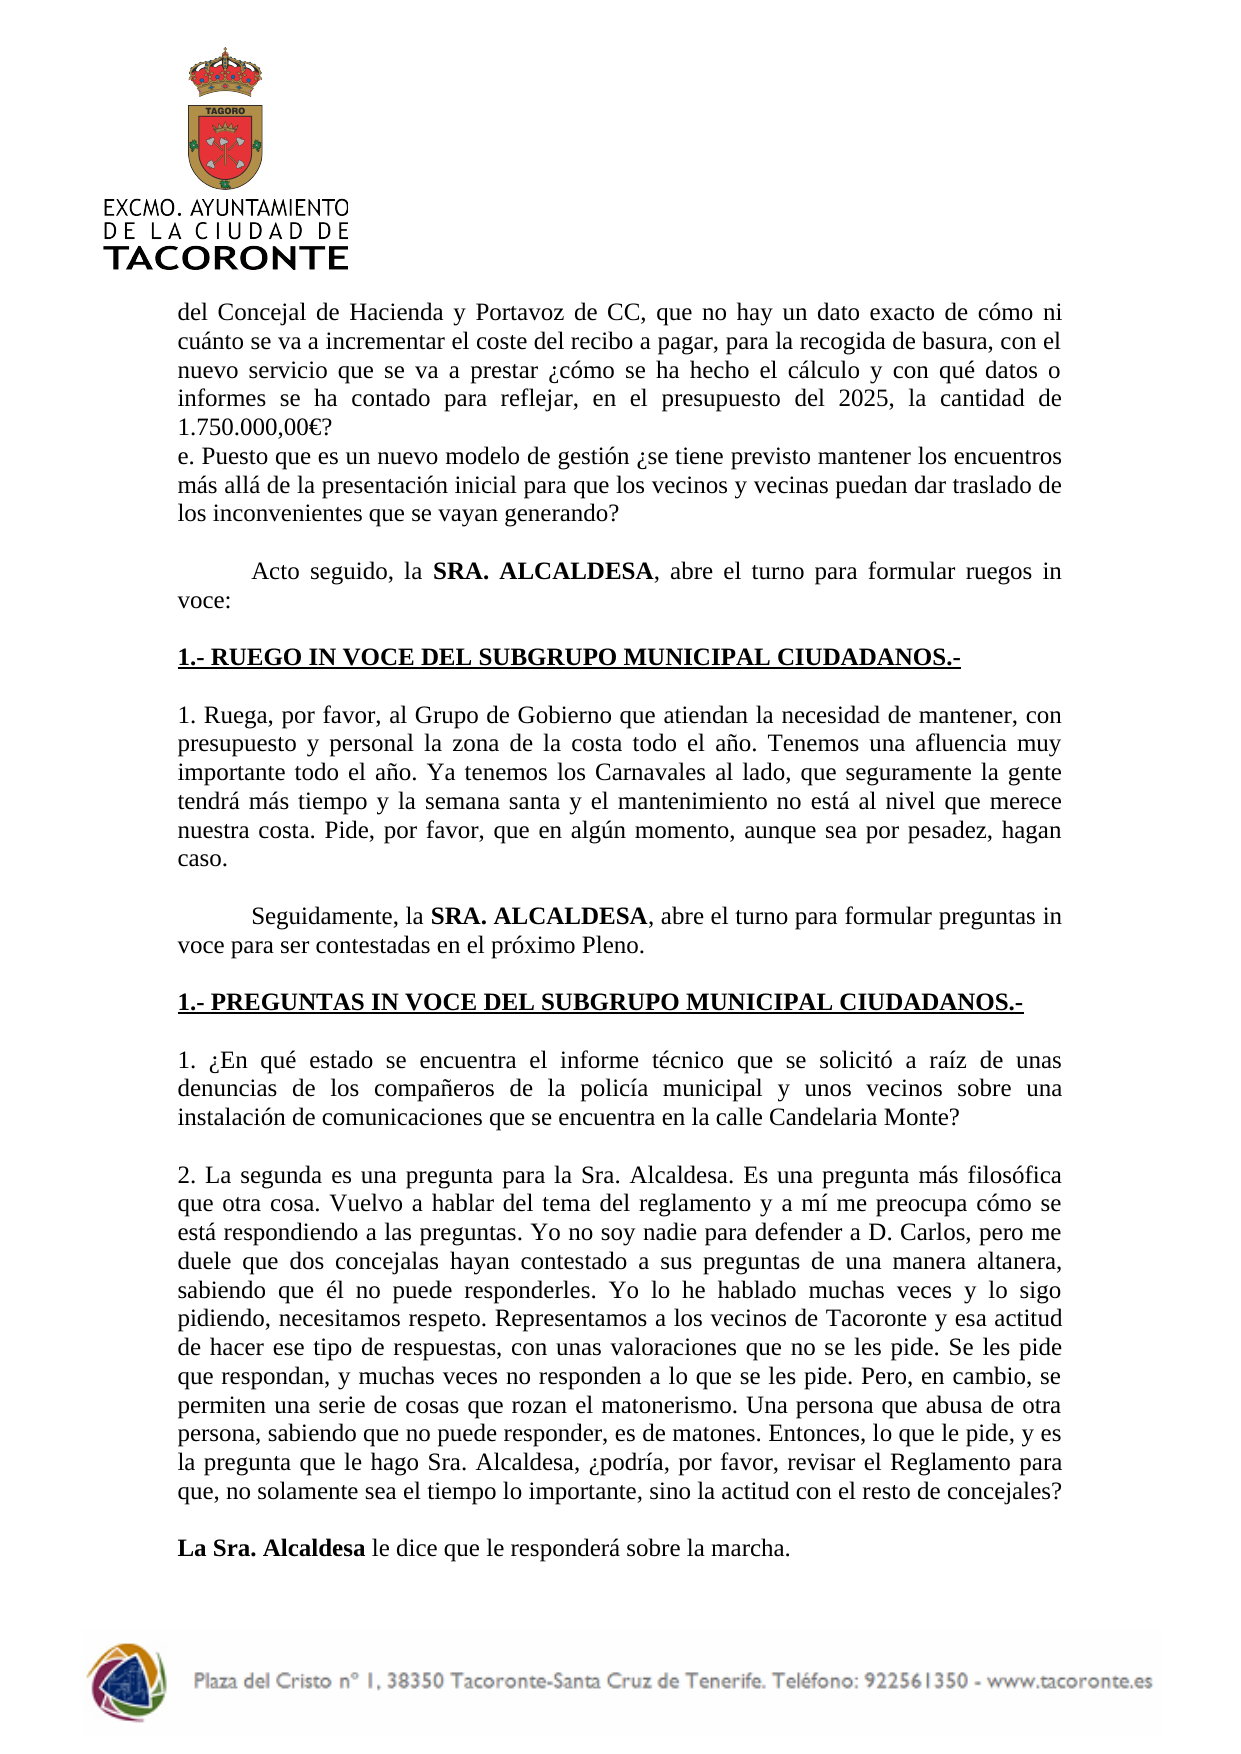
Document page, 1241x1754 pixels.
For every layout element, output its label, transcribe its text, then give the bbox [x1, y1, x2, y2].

text 1.- RUEGO IN VOCE DEL SUBGRUPO MUNICIPAL CIUDADANOS.- [177, 642, 1063, 671]
text del Concejal de Hacienda y Portavoz de CC, que no hay un dato exacto de cómo ni cuánto se va a incrementar el coste del recibo a pagar, para la recogida de basura, con el nuevo servicio que se va a prestar ¿cómo se ha hecho el cálculo y con qué datos o informes se ha contado para reflejar, en el presupuesto del 2025, la cantidad de 1.750.000,00€? [177, 297, 1063, 441]
text 1. Ruega, por favor, al Grupo de Gobierno que atiendan la necesidad de mantener, con presupuesto y personal la zona de la costa todo el año. Tenemos una afluencia muy importante todo el año. Ya tenemos los Carnavales al lado, que seguramente la gente tendrá más tiempo y la semana santa y el mantenimiento no está al nivel que merece nuestra costa. Pide, por favor, que en algún momento, aunque sea por pesadez, hagan caso. [177, 700, 1063, 872]
text Seguidamente, la SRA. ALCALDESA, abre el turno para formular preguntas in voce para ser contestadas en el próximo Pleno. [177, 901, 1063, 958]
text Acto seguido, la SRA. ALCALDESA, abre el turno para formular ruegos in voce: [177, 556, 1063, 613]
text 2. La segunda es una pregunta para la Sra. Alcaldesa. Es una pregunta más filosófica que otra cosa. Vuelvo a hablar del tema del reglamento y a mí me preocupa cómo se está respondiendo a las preguntas. Yo no soy nadie para defender a D. Carlos, pero me duele que dos concejalas hayan contestado a sus preguntas de una manera altanera, sabiendo que él no puede responderles. Yo lo he hablado muchas veces y lo sigo pidiendo, necesitamos respeto. Representamos a los vecinos de Tacoronte y esa actitud de hacer ese tipo de respuestas, con unas valoraciones que no se les pide. Se les pide que respondan, y muchas veces no responden a lo que se les pide. Pero, en cambio, se permiten una serie de cosas que rozan el matonerismo. Una persona que abusa de otra persona, sabiendo que no puede responder, es de matones. Entonces, lo que le pide, y es la pregunta que le hago Sra. Alcaldesa, ¿podría, por favor, revisar el Reglamento para que, no solamente sea el tiempo lo importante, sino la actitud con el resto de concejales? [177, 1160, 1063, 1505]
picture [80, 1630, 1163, 1737]
picture [103, 47, 348, 270]
text La Sra. Alcaldesa le dice que le responderá sobre la marcha. [177, 1533, 1063, 1562]
text e. Puesto que es un nuevo modelo de gestión ¿se tiene previsto mantener los encuentros más allá de la presentación inicial para que los vecinos y vecinas puedan dar traslado de los inconvenientes que se vayan generando? [177, 441, 1063, 527]
text 1. ¿En qué estado se encuentra el informe técnico que se solicitó a raíz de unas denuncias de los compañeros de la policía municipal y unos vecinos sobre una instalación de comunicaciones que se encuentra en la calle Candelaria Monte? [177, 1045, 1063, 1131]
text 1.- PREGUNTAS IN VOCE DEL SUBGRUPO MUNICIPAL CIUDADANOS.- [177, 987, 1063, 1016]
